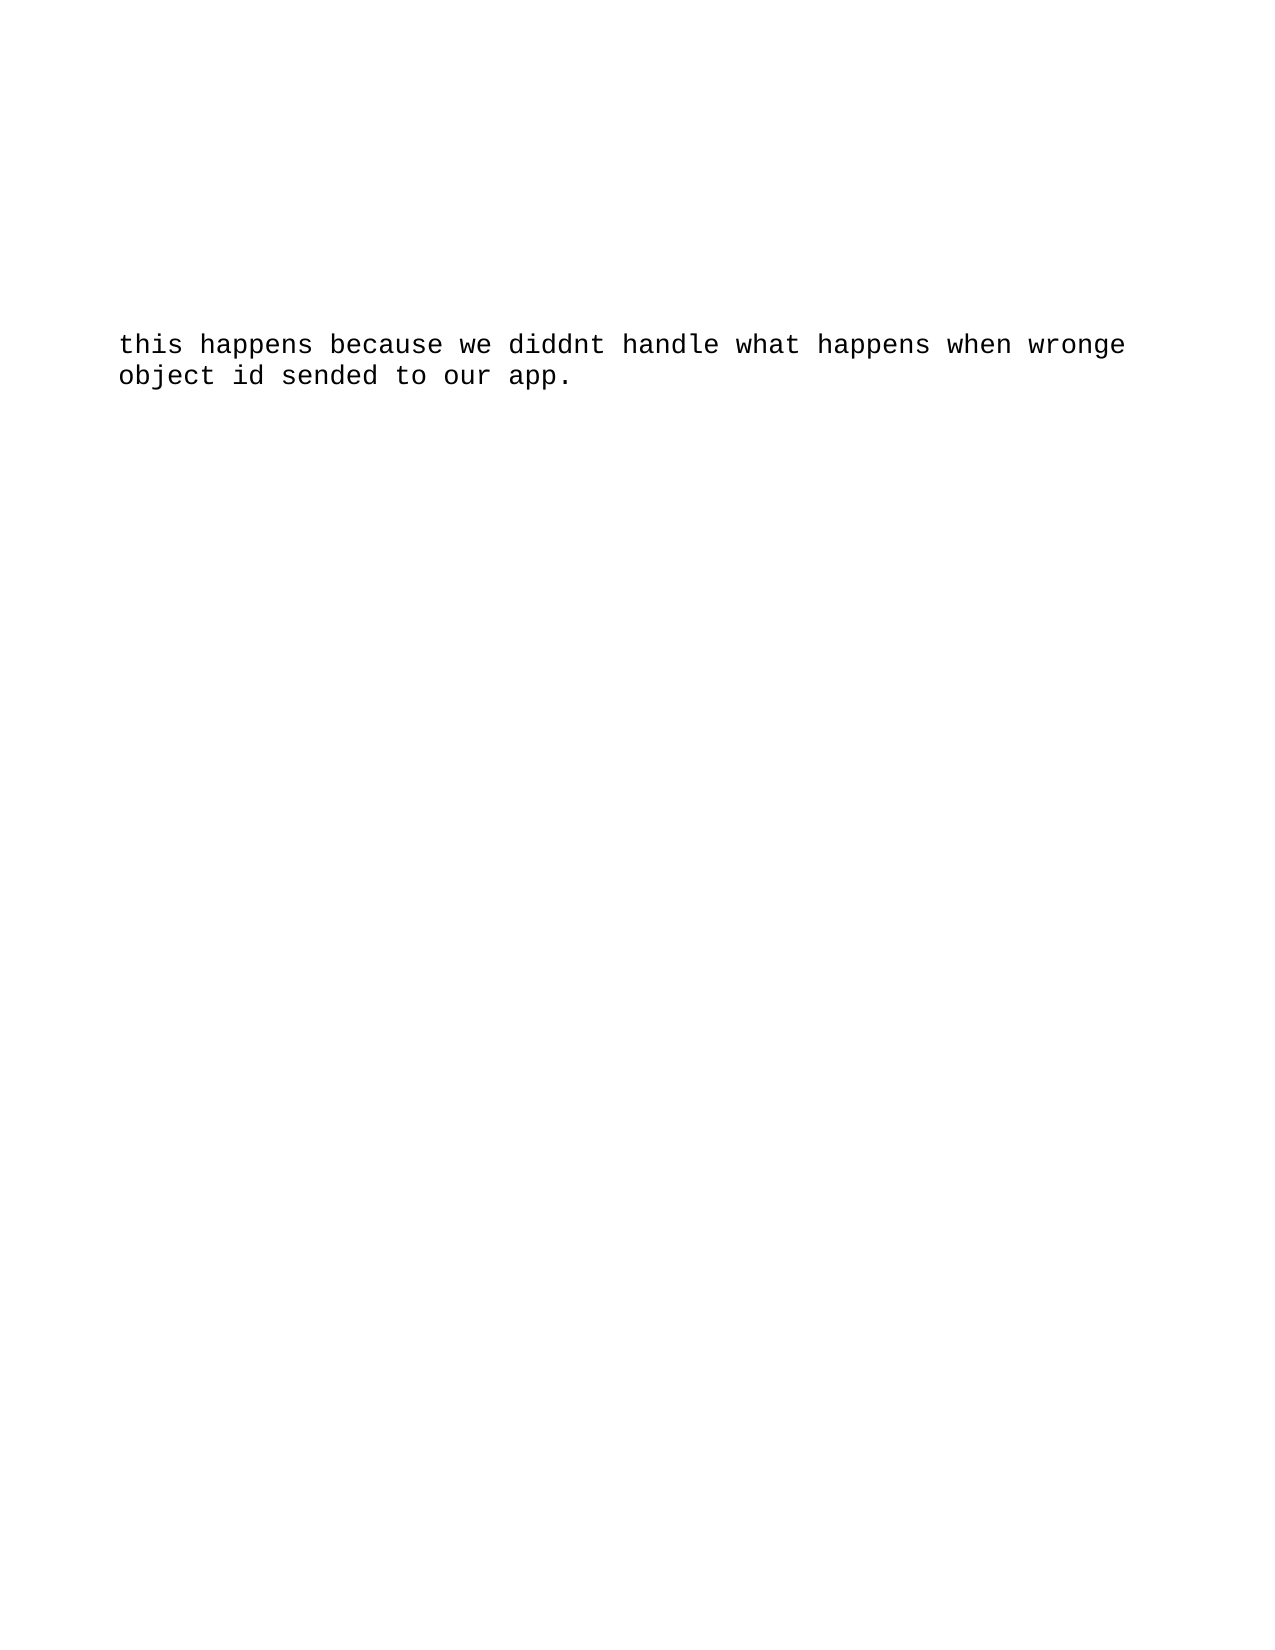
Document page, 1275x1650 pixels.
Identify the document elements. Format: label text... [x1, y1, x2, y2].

text this happens because we diddnt handle what happens when wronge object id sended to our app. [118, 331, 1157, 392]
